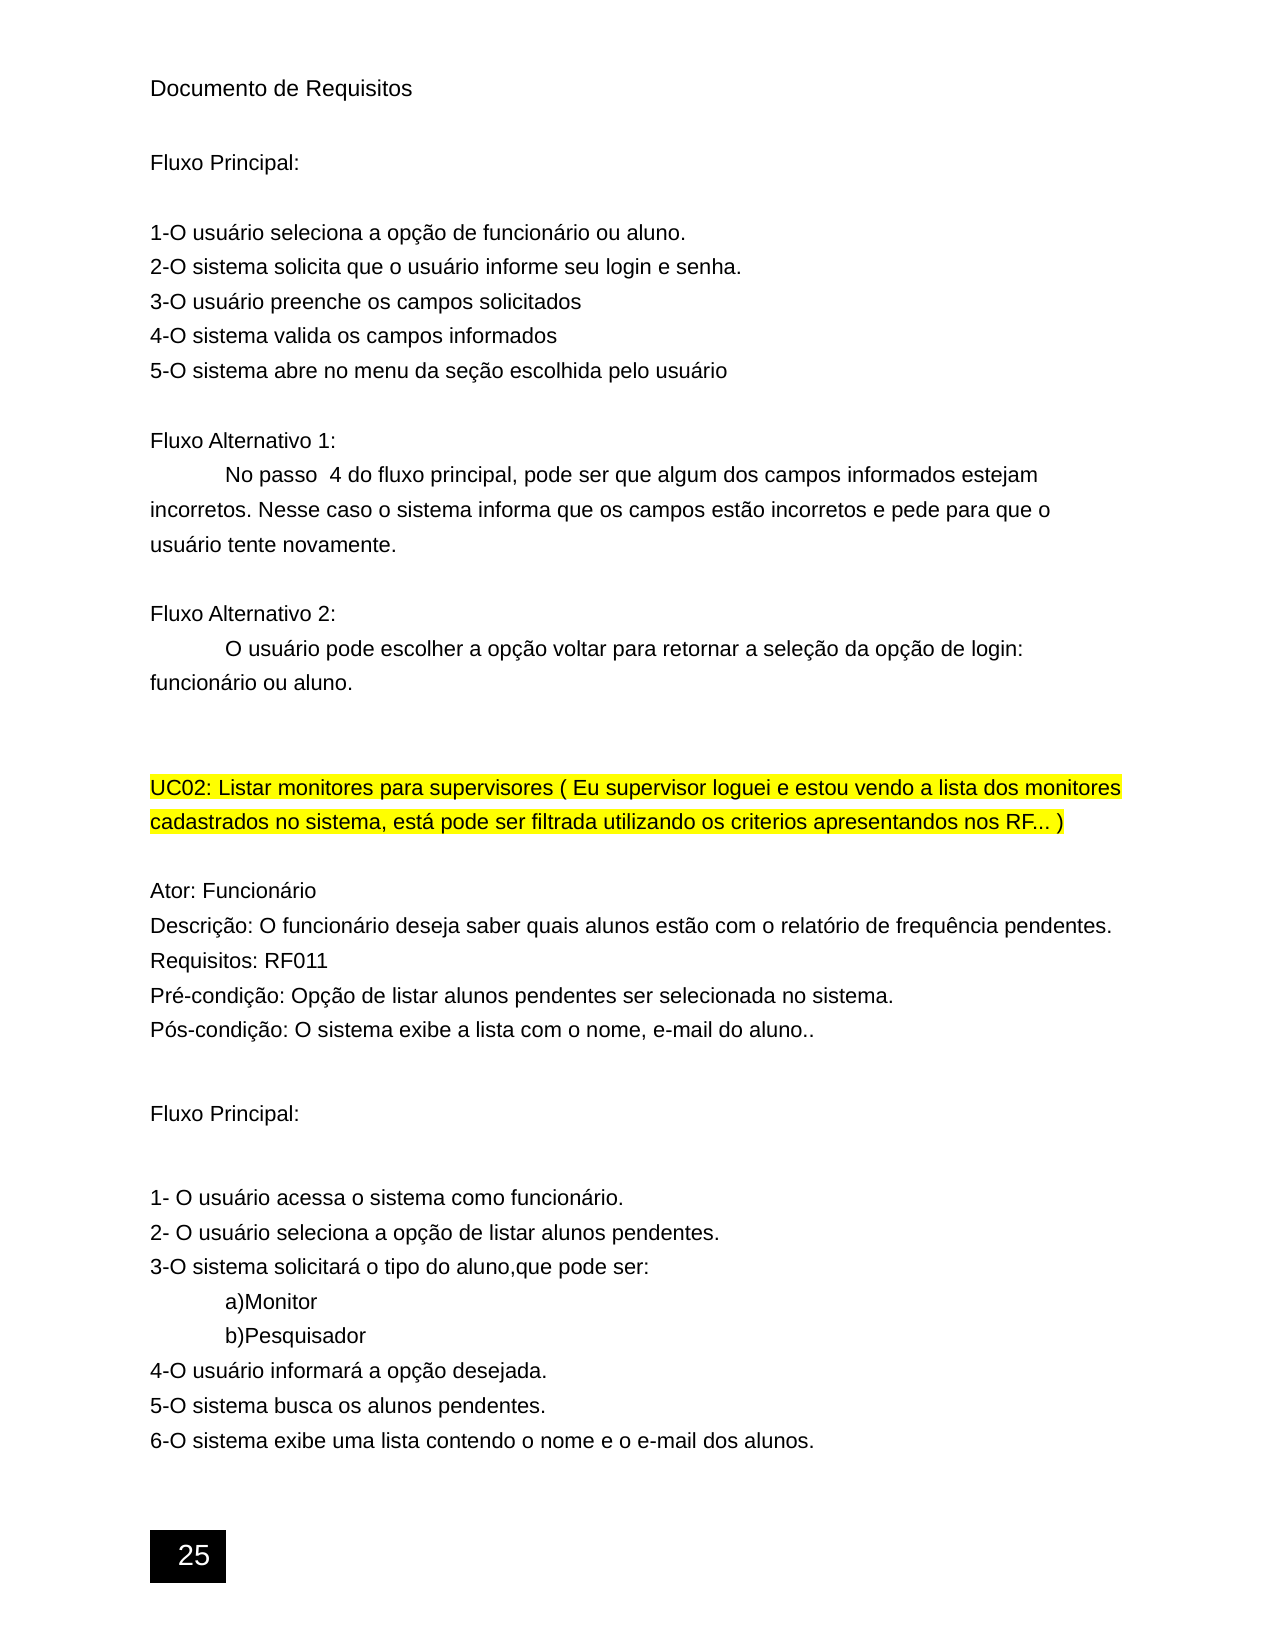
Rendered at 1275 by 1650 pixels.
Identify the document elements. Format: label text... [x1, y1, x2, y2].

text 3-O usuário preenche os campos solicitados [150, 289, 1125, 314]
text b)Pesquisador [225, 1323, 1125, 1349]
text Ator: Funcionário [150, 878, 1125, 904]
text 1- O usuário acessa o sistema como funcionário. [150, 1185, 1125, 1210]
text 5-O sistema abre no menu da seção escolhida pelo usuário [150, 358, 1125, 383]
text a)Monitor [150, 1289, 1125, 1314]
text 1-O usuário seleciona a opção de funcionário ou aluno. [150, 219, 1125, 244]
text No passo 4 do fluxo principal, pode ser que algum dos campos informados estejam incorretos. Nesse caso o sistema informa que os campos estão incorretos e pede para que o usuário tente novamente. [150, 462, 1125, 557]
text Pré-condição: Opção de listar alunos pendentes ser selecionada no sistema. [150, 982, 1125, 1008]
text 2- O usuário seleciona a opção de listar alunos pendentes. [150, 1219, 1125, 1244]
text Fluxo Alternativo 1: [150, 427, 1125, 453]
text 2-O sistema solicita que o usuário informe seu login e senha. [150, 254, 1125, 279]
text 3-O sistema solicitará o tipo do aluno,que pode ser: [150, 1254, 1125, 1279]
text 5-O sistema busca os alunos pendentes. [150, 1393, 1125, 1418]
text Requisitos: RF011 [150, 948, 1125, 973]
text O usuário pode escolher a opção voltar para retornar a seleção da opção de login: funcionário ou aluno. [150, 636, 1125, 696]
text Fluxo Alternativo 2: [150, 601, 1125, 626]
text Pós-condição: O sistema exibe a lista com o nome, e-mail do aluno.. [150, 1017, 1125, 1042]
text Fluxo Principal: [150, 1101, 1125, 1126]
text 4-O usuário informará a opção desejada. [150, 1358, 1125, 1383]
text Descrição: O funcionário deseja saber quais alunos estão com o relatório de frequência pendentes. [150, 913, 1125, 938]
text UC02: Listar monitores para supervisores ( Eu supervisor loguei e estou vendo a lista dos monitores cadastrados no sistema, está pode ser filtrada utilizando os criterios apresentandos nos RF... ) [150, 774, 1125, 834]
text Fluxo Principal: [150, 150, 1125, 175]
text 4-O sistema valida os campos informados [150, 323, 1125, 349]
text 6-O sistema exibe uma lista contendo o nome e o e-mail dos alunos. [150, 1427, 1125, 1453]
